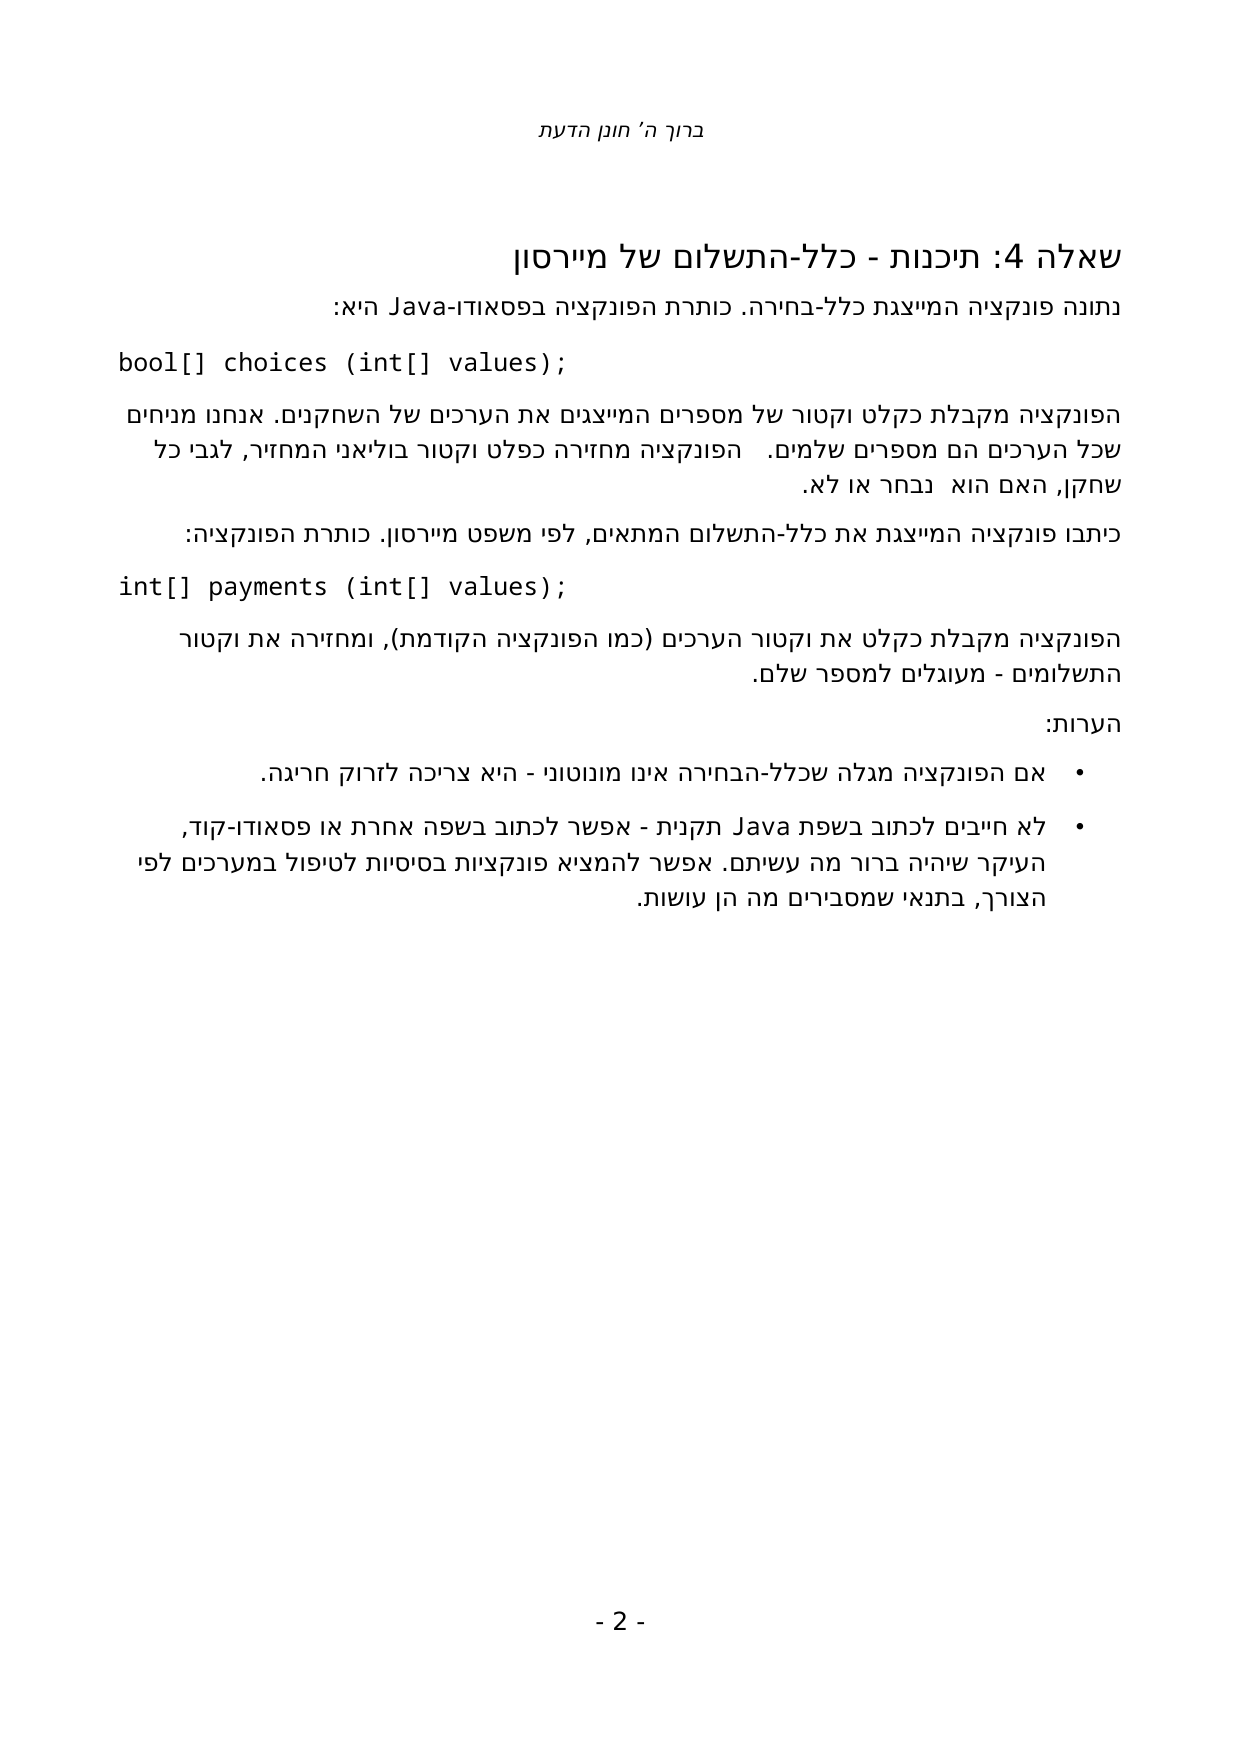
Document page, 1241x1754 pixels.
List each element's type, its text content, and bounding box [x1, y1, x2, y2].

text הפונקציה מקבלת כקלט וקטור של מספרים המייצגים את הערכים של השחקנים. אנחנו מניחים שכל הערכים הם מספרים שלמים. הפונקציה מחזירה כפלט וקטור בוליאני המחזיר, לגבי כל שחקן, האם הוא נבחר או לא. [118, 400, 1122, 499]
text נתונה פונקציה המייצגת כלל-בחירה. כותרת הפונקציה בפסאודו-Java היא: [118, 289, 1122, 323]
text bool[] choices (int[] values); [118, 344, 1122, 378]
list לא חייבים לכתוב בשפת Java תקנית - אפשר לכתוב בשפה אחרת או פסאודו-קוד, העיקר שיהיה ברור מה עשיתם. אפשר להמציא פונקציות בסיסיות לטיפול במערכים לפי הצורך, בתנאי שמסבירים מה הן עושות. [118, 808, 1084, 912]
text כיתבו פונקציה המייצגת את כלל-התשלום המתאים, לפי משפט מיירסון. כותרת הפונקציה: [118, 519, 1122, 549]
text int[] payments (int[] values); [118, 569, 1122, 603]
list אם הפונקציה מגלה שכלל-הבחירה אינו מונוטוני - היא צריכה לזרוק חריגה. [118, 759, 1084, 788]
subtitle שאלה 4: תיכנות - כלל-התשלום של מיירסון [118, 238, 1122, 277]
text הפונקציה מקבלת כקלט את וקטור הערכים (כמו הפונקציה הקודמת), ומחזירה את וקטור התשלומים - מעוגלים למספר שלם. [118, 624, 1122, 689]
text הערות: [118, 709, 1122, 738]
